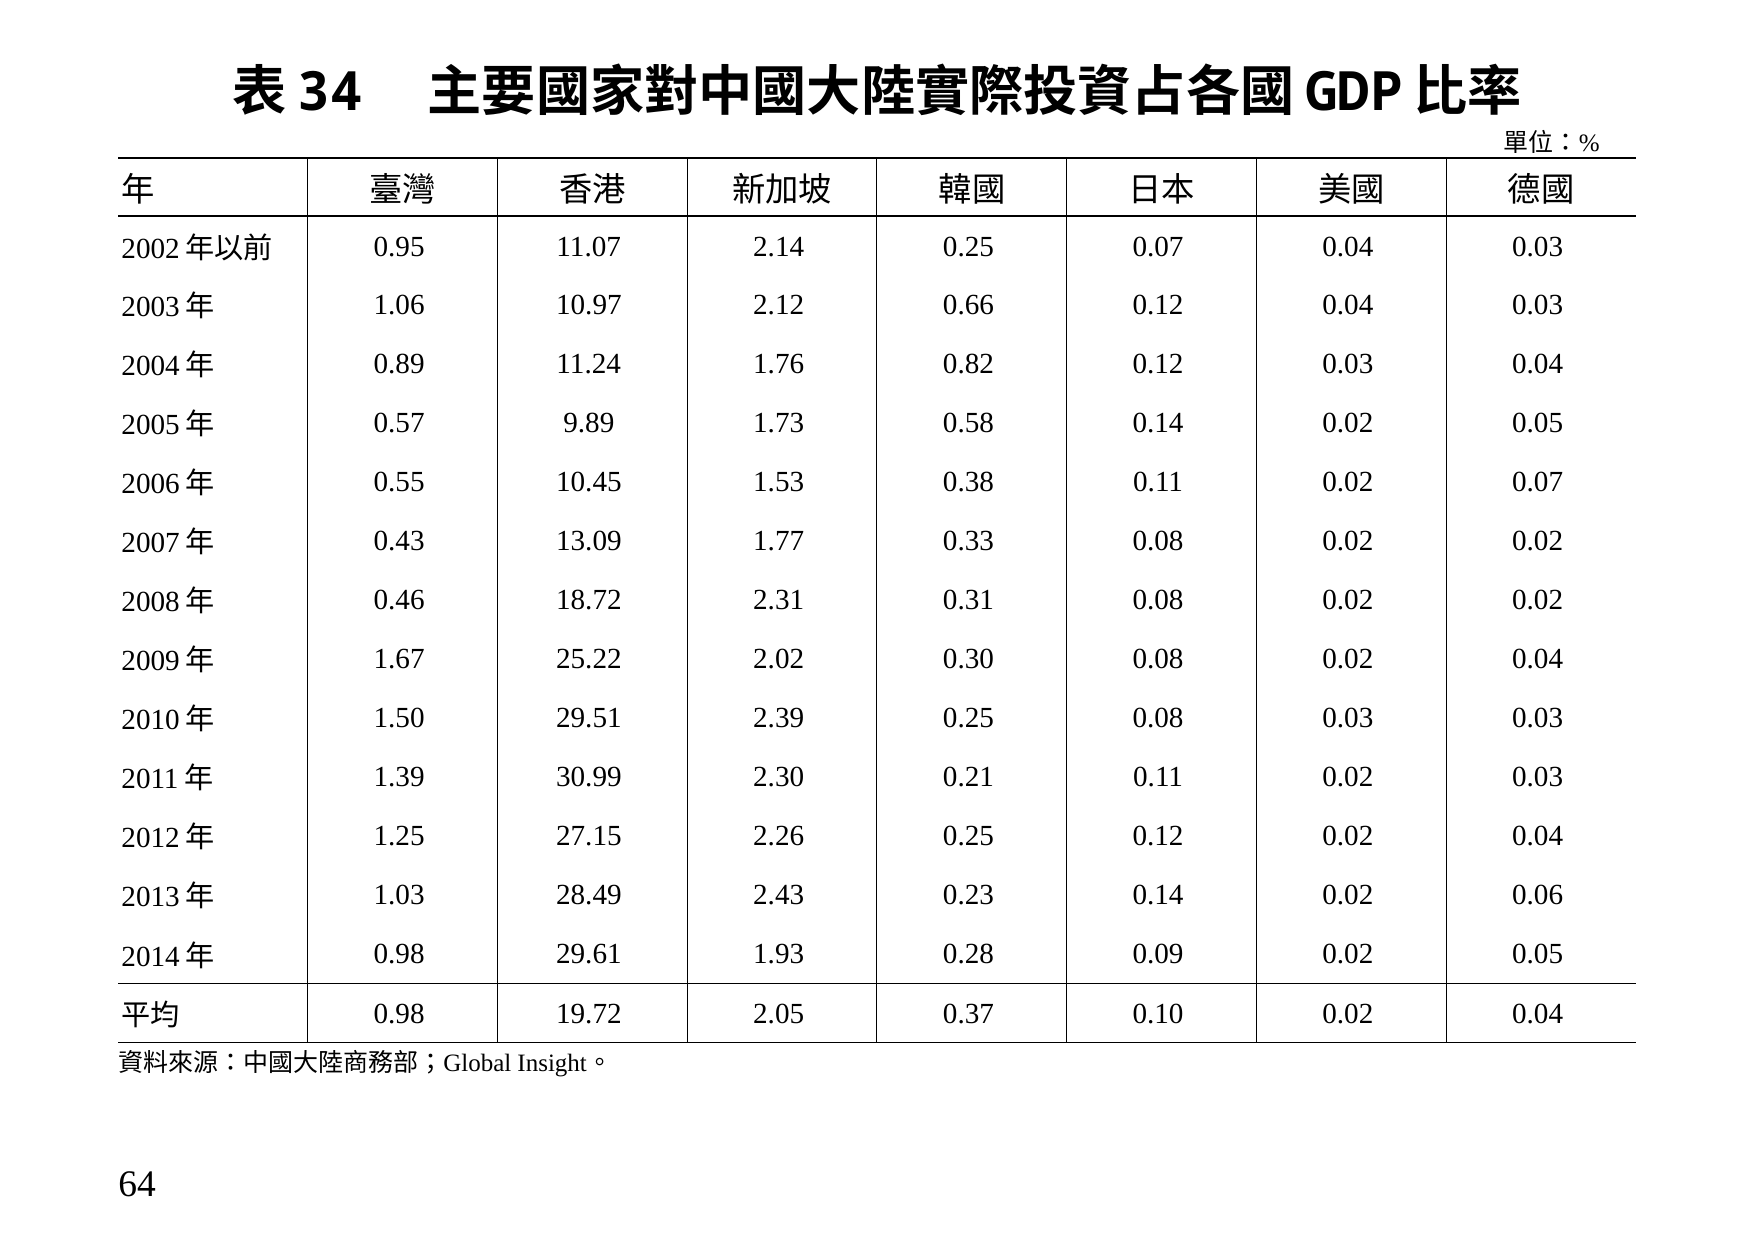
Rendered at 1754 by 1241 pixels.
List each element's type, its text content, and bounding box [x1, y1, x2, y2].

table_cell 0.03 [1447, 747, 1636, 806]
table_cell 1.25 [308, 806, 497, 865]
table_header 年 [118, 159, 307, 215]
table_cell 0.03 [1447, 274, 1636, 333]
table_cell 2008年 [118, 569, 307, 628]
table_cell 0.04 [1257, 217, 1446, 274]
table_cell 0.04 [1447, 629, 1636, 687]
table_header 新加坡 [688, 159, 876, 215]
table_cell 0.58 [877, 392, 1066, 451]
table_cell 平均 [118, 984, 307, 1042]
table_cell 0.82 [877, 333, 1066, 392]
table_cell 0.07 [1067, 217, 1256, 274]
table_cell 0.37 [877, 984, 1066, 1042]
table_cell 0.02 [1447, 569, 1636, 628]
table_cell 0.08 [1067, 510, 1256, 569]
table_cell 0.25 [877, 806, 1066, 865]
table_cell 2012年 [118, 806, 307, 865]
table_cell 0.02 [1257, 747, 1446, 806]
table_cell 0.02 [1447, 510, 1636, 569]
table_cell 0.33 [877, 510, 1066, 569]
table_header 美國 [1257, 159, 1446, 215]
table_header 德國 [1447, 159, 1636, 215]
table_cell 0.04 [1447, 333, 1636, 392]
table_cell 0.02 [1257, 924, 1446, 983]
table_cell 0.12 [1067, 333, 1256, 392]
table_cell 2002年以前 [118, 217, 307, 274]
table_cell 0.30 [877, 629, 1066, 687]
table_cell 1.03 [308, 865, 497, 924]
text 資料來源：中國大陸商務部；Global Insight。 [118, 1043, 1636, 1079]
table_cell 0.23 [877, 865, 1066, 924]
table_cell 2013年 [118, 865, 307, 924]
table_header 香港 [498, 159, 687, 215]
table_cell 0.04 [1447, 984, 1636, 1042]
table_cell 0.03 [1257, 333, 1446, 392]
table_cell 2.02 [688, 629, 876, 687]
table_cell 2003年 [118, 274, 307, 333]
table_cell 2.39 [688, 688, 876, 747]
table_cell 27.15 [498, 806, 687, 865]
table_cell 0.57 [308, 392, 497, 451]
table_cell 0.02 [1257, 806, 1446, 865]
table_cell 2.14 [688, 217, 876, 274]
table_cell 1.67 [308, 629, 497, 687]
table_cell 0.03 [1447, 688, 1636, 747]
table_cell 9.89 [498, 392, 687, 451]
table_cell 0.02 [1257, 392, 1446, 451]
table_cell 13.09 [498, 510, 687, 569]
table_cell 2007年 [118, 510, 307, 569]
table_cell 0.08 [1067, 569, 1256, 628]
table_cell 2.12 [688, 274, 876, 333]
table_header 臺灣 [308, 159, 497, 215]
table_header 韓國 [877, 159, 1066, 215]
text 單位：% [118, 126, 1599, 157]
table_cell 2006年 [118, 451, 307, 510]
table_cell 11.24 [498, 333, 687, 392]
table_cell 0.08 [1067, 688, 1256, 747]
table_cell 0.31 [877, 569, 1066, 628]
table_cell 0.95 [308, 217, 497, 274]
table_cell 0.38 [877, 451, 1066, 510]
table_cell 2.26 [688, 806, 876, 865]
table_cell 0.11 [1067, 747, 1256, 806]
table_cell 0.21 [877, 747, 1066, 806]
table_cell 10.45 [498, 451, 687, 510]
table_cell 2004年 [118, 333, 307, 392]
table_cell 0.55 [308, 451, 497, 510]
table_cell 29.51 [498, 688, 687, 747]
table_cell 1.06 [308, 274, 497, 333]
table_cell 0.25 [877, 688, 1066, 747]
table_cell 29.61 [498, 924, 687, 983]
table_cell 0.89 [308, 333, 497, 392]
table_cell 2011年 [118, 747, 307, 806]
table_cell 28.49 [498, 865, 687, 924]
table_cell 2.31 [688, 569, 876, 628]
table_cell 0.14 [1067, 392, 1256, 451]
table_cell 0.66 [877, 274, 1066, 333]
table_cell 0.02 [1257, 451, 1446, 510]
table_cell 0.02 [1257, 510, 1446, 569]
table_cell 1.73 [688, 392, 876, 451]
table_cell 25.22 [498, 629, 687, 687]
table_cell 0.98 [308, 924, 497, 983]
table_cell 0.02 [1257, 629, 1446, 687]
table_header 日本 [1067, 159, 1256, 215]
table_cell 0.08 [1067, 629, 1256, 687]
table_cell 0.25 [877, 217, 1066, 274]
table_cell 1.93 [688, 924, 876, 983]
table_cell 0.02 [1257, 865, 1446, 924]
table_cell 0.05 [1447, 924, 1636, 983]
subtitle 表34 主要國家對中國大陸實際投資占各國GDP比率 [118, 47, 1636, 126]
table_cell 0.28 [877, 924, 1066, 983]
table_cell 10.97 [498, 274, 687, 333]
table_cell 0.04 [1447, 806, 1636, 865]
table_cell 1.53 [688, 451, 876, 510]
table_cell 2014年 [118, 924, 307, 983]
table_cell 0.11 [1067, 451, 1256, 510]
table_cell 19.72 [498, 984, 687, 1042]
table_cell 0.98 [308, 984, 497, 1042]
table_cell 0.05 [1447, 392, 1636, 451]
table_cell 11.07 [498, 217, 687, 274]
table_cell 0.09 [1067, 924, 1256, 983]
table_cell 0.12 [1067, 806, 1256, 865]
table_cell 1.50 [308, 688, 497, 747]
table_cell 2005年 [118, 392, 307, 451]
table_cell 18.72 [498, 569, 687, 628]
table_cell 0.46 [308, 569, 497, 628]
table_cell 0.12 [1067, 274, 1256, 333]
table_cell 0.10 [1067, 984, 1256, 1042]
table_cell 0.03 [1257, 688, 1446, 747]
table_cell 0.14 [1067, 865, 1256, 924]
table_cell 2.43 [688, 865, 876, 924]
table_cell 0.02 [1257, 569, 1446, 628]
table_cell 0.07 [1447, 451, 1636, 510]
table_cell 0.03 [1447, 217, 1636, 274]
table_cell 30.99 [498, 747, 687, 806]
table_cell 1.76 [688, 333, 876, 392]
table_cell 0.06 [1447, 865, 1636, 924]
table_cell 0.43 [308, 510, 497, 569]
table_cell 1.77 [688, 510, 876, 569]
table_cell 2010年 [118, 688, 307, 747]
table_cell 2009年 [118, 629, 307, 687]
table_cell 0.02 [1257, 984, 1446, 1042]
table_cell 2.30 [688, 747, 876, 806]
table_cell 1.39 [308, 747, 497, 806]
table_cell 0.04 [1257, 274, 1446, 333]
table_cell 2.05 [688, 984, 876, 1042]
